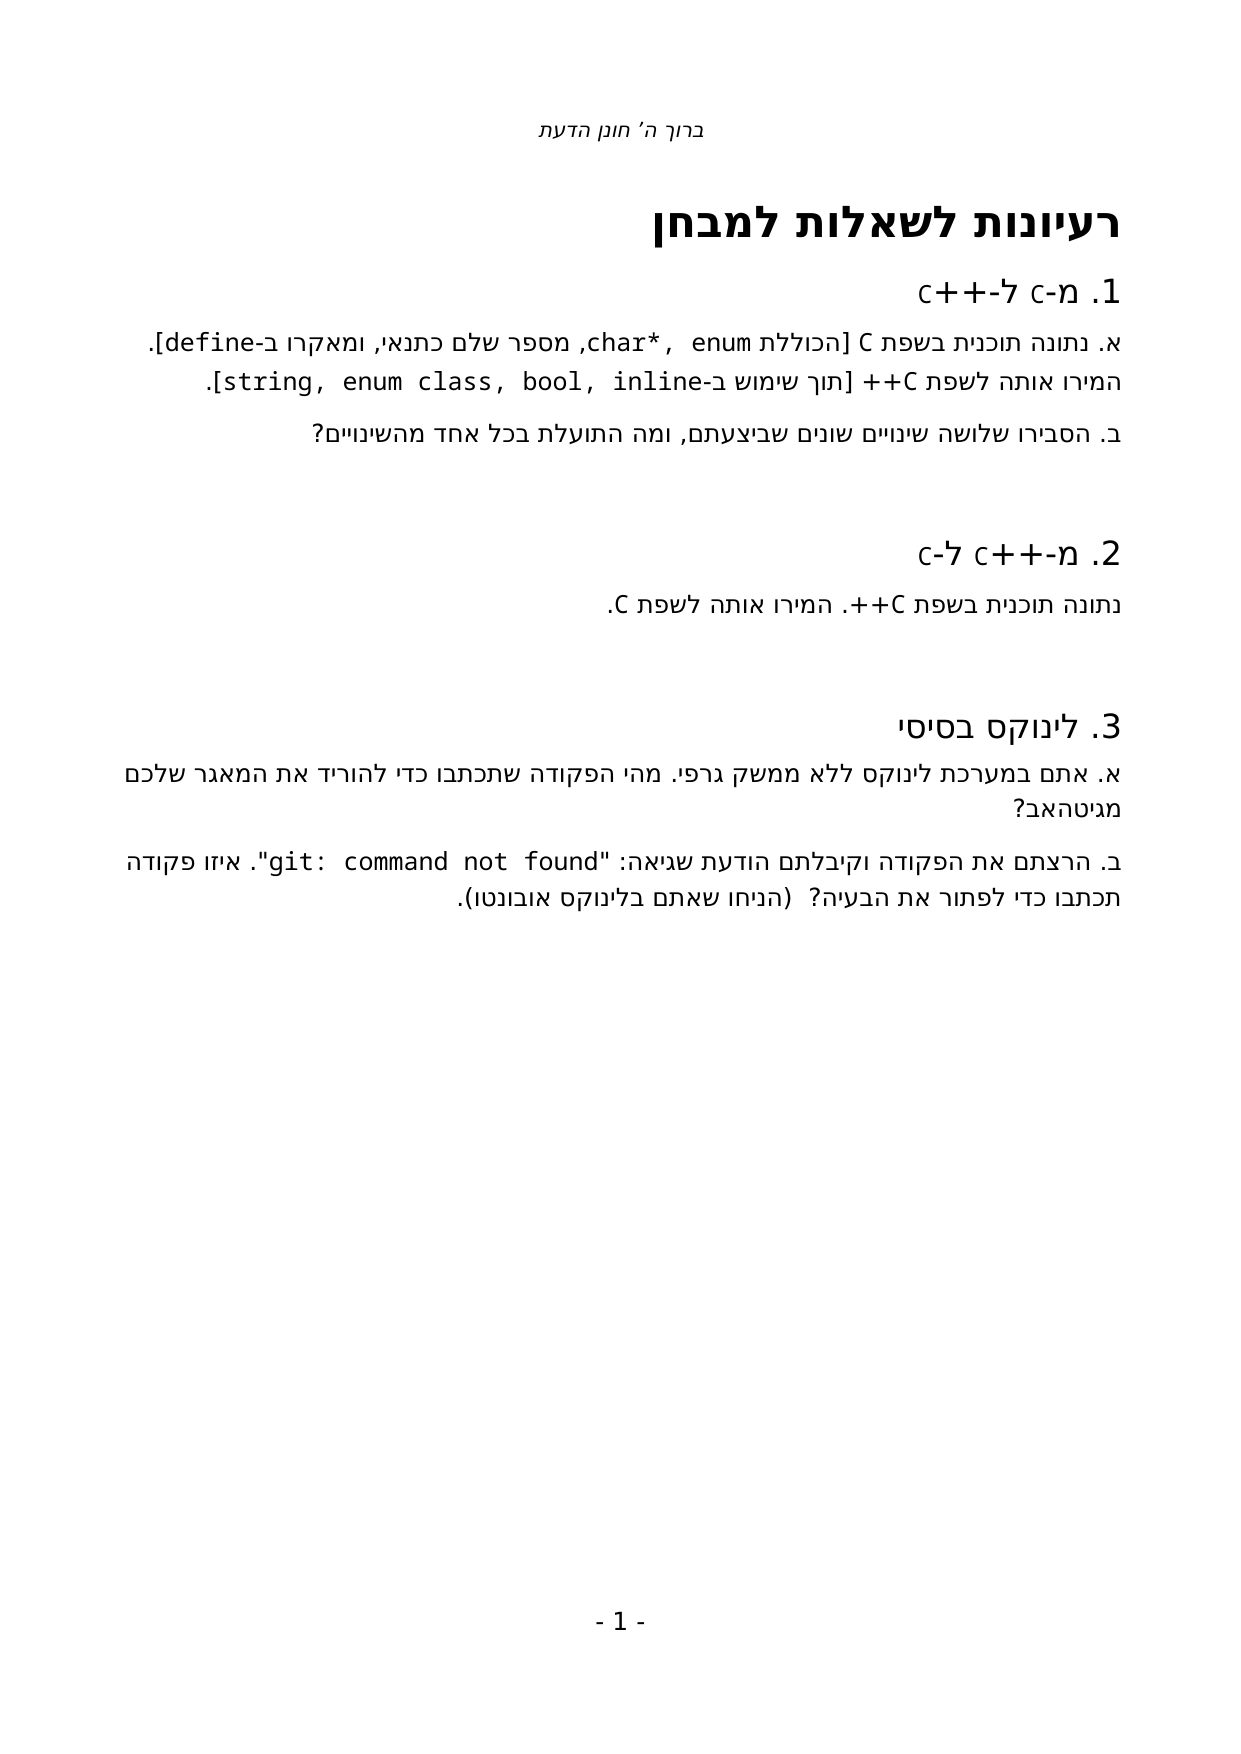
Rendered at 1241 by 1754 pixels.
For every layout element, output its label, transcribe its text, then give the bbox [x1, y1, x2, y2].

text א. אתם במערכת לינוקס ללא ממשק גרפי. מהי הפקודה שתכתבו כדי להוריד את המאגר שלכם מגיטהאב? [118, 759, 1122, 823]
text נתונה תוכנית בשפת C++. המירו אותה לשפת C. [118, 586, 1122, 620]
text ב. הסבירו שלושה שינויים שונים שביצעתם, ומה התועלת בכל אחד מהשינויים? [118, 419, 1122, 449]
subtitle 2. מ-++C ל-C [118, 535, 1122, 574]
text ב. הרצתם את הפקודה וקיבלתם הודעת שגיאה: "git: command not found". איזו פקודה תכתבו כדי לפתור את הבעיה? (הניחו שאתם בלינוקס אובונטו). [118, 843, 1122, 912]
subtitle 3. לינוקס בסיסי [118, 707, 1122, 746]
text א. נתונה תוכנית בשפת C [הכוללת char*, enum, מספר שלם כתנאי, ומאקרו ב-define]. המירו אותה לשפת C++ [תוך שימוש ב-string, enum class, bool, inline]. [118, 324, 1122, 398]
subtitle 1. מ-C ל-++C [118, 273, 1122, 312]
subtitle רעיונות לשאלות למבחן [118, 197, 1122, 248]
